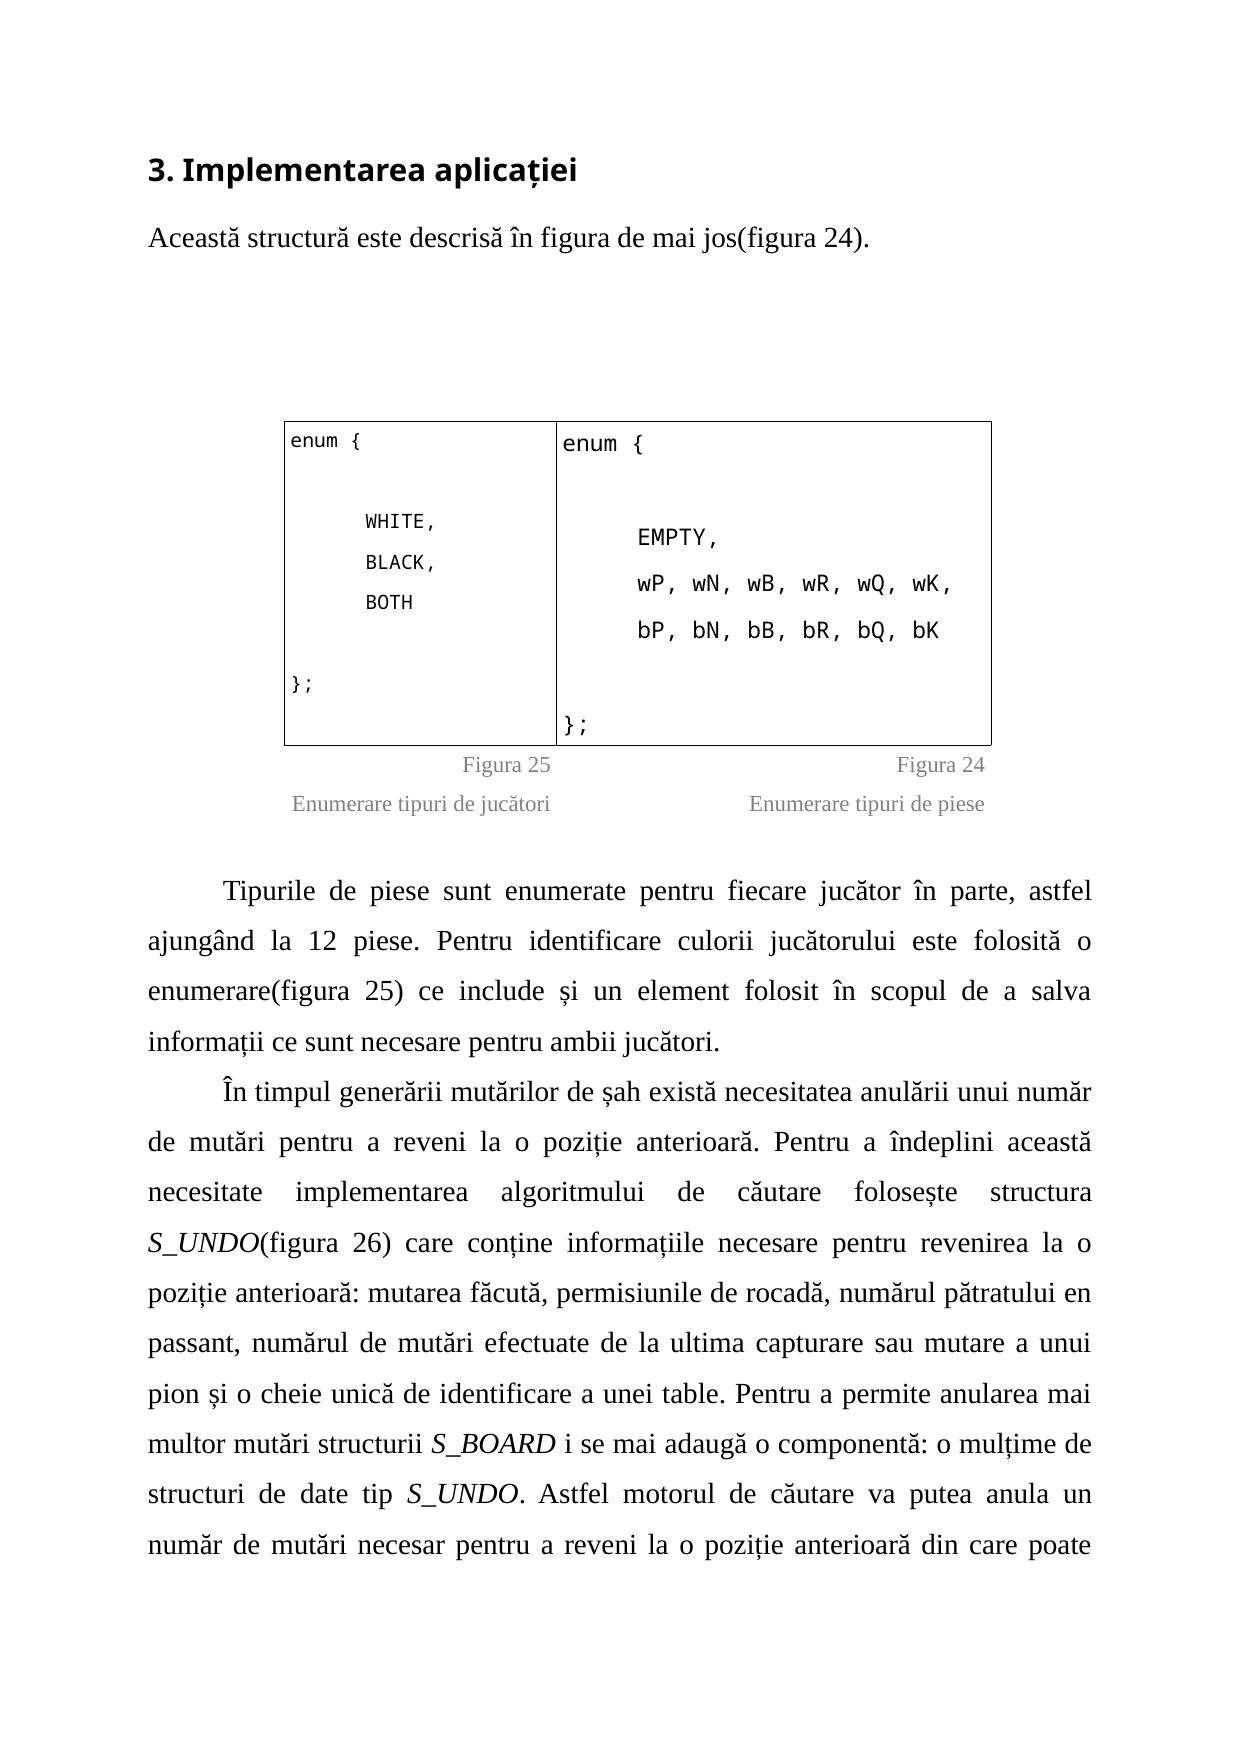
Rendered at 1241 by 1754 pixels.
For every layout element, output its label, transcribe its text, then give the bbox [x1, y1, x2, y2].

table_cell Figura 25 Enumerare tipuri de jucători [284, 746, 556, 822]
text Această structură este descrisă în figura de mai jos(figura 24). [148, 220, 1093, 253]
table_cell Figura 24 Enumerare tipuri de piese [556, 746, 991, 822]
text Tipurile de piese sunt enumerate pentru fiecare jucător în parte, astfel ajungând la 12 piese. Pentru identificare culorii jucătorului este folosită o enumerare(figura 25) ce include și un element folosit în scopul de a salva informații ce sunt necesare pentru ambii jucători. [148, 873, 1093, 1057]
table_header enum { WHITE, BLACK, BOTH }; [285, 422, 556, 745]
table_header enum { EMPTY, wP, wN, wB, wR, wQ, wK, bP, bN, bB, bR, bQ, bK }; [557, 422, 991, 745]
text În timpul generării mutărilor de șah există necesitatea anulării unui număr de mutări pentru a reveni la o poziție anterioară. Pentru a îndeplini această necesitate implementarea algoritmului de căutare folosește structura S_UNDO(figura 26) care conține informațiile necesare pentru revenirea la o poziție anterioară: mutarea făcută, permisiunile de rocadă, numărul pătratului en passant, numărul de mutări efectuate de la ultima capturare sau mutare a unui pion și o cheie unică de identificare a unei table. Pentru a permite anularea mai multor mutări structurii S_BOARD i se mai adaugă o componentă: o mulțime de structuri de date tip S_UNDO. Astfel motorul de căutare va putea anula un număr de mutări necesar pentru a reveni la o poziție anterioară din care poate [148, 1074, 1093, 1560]
